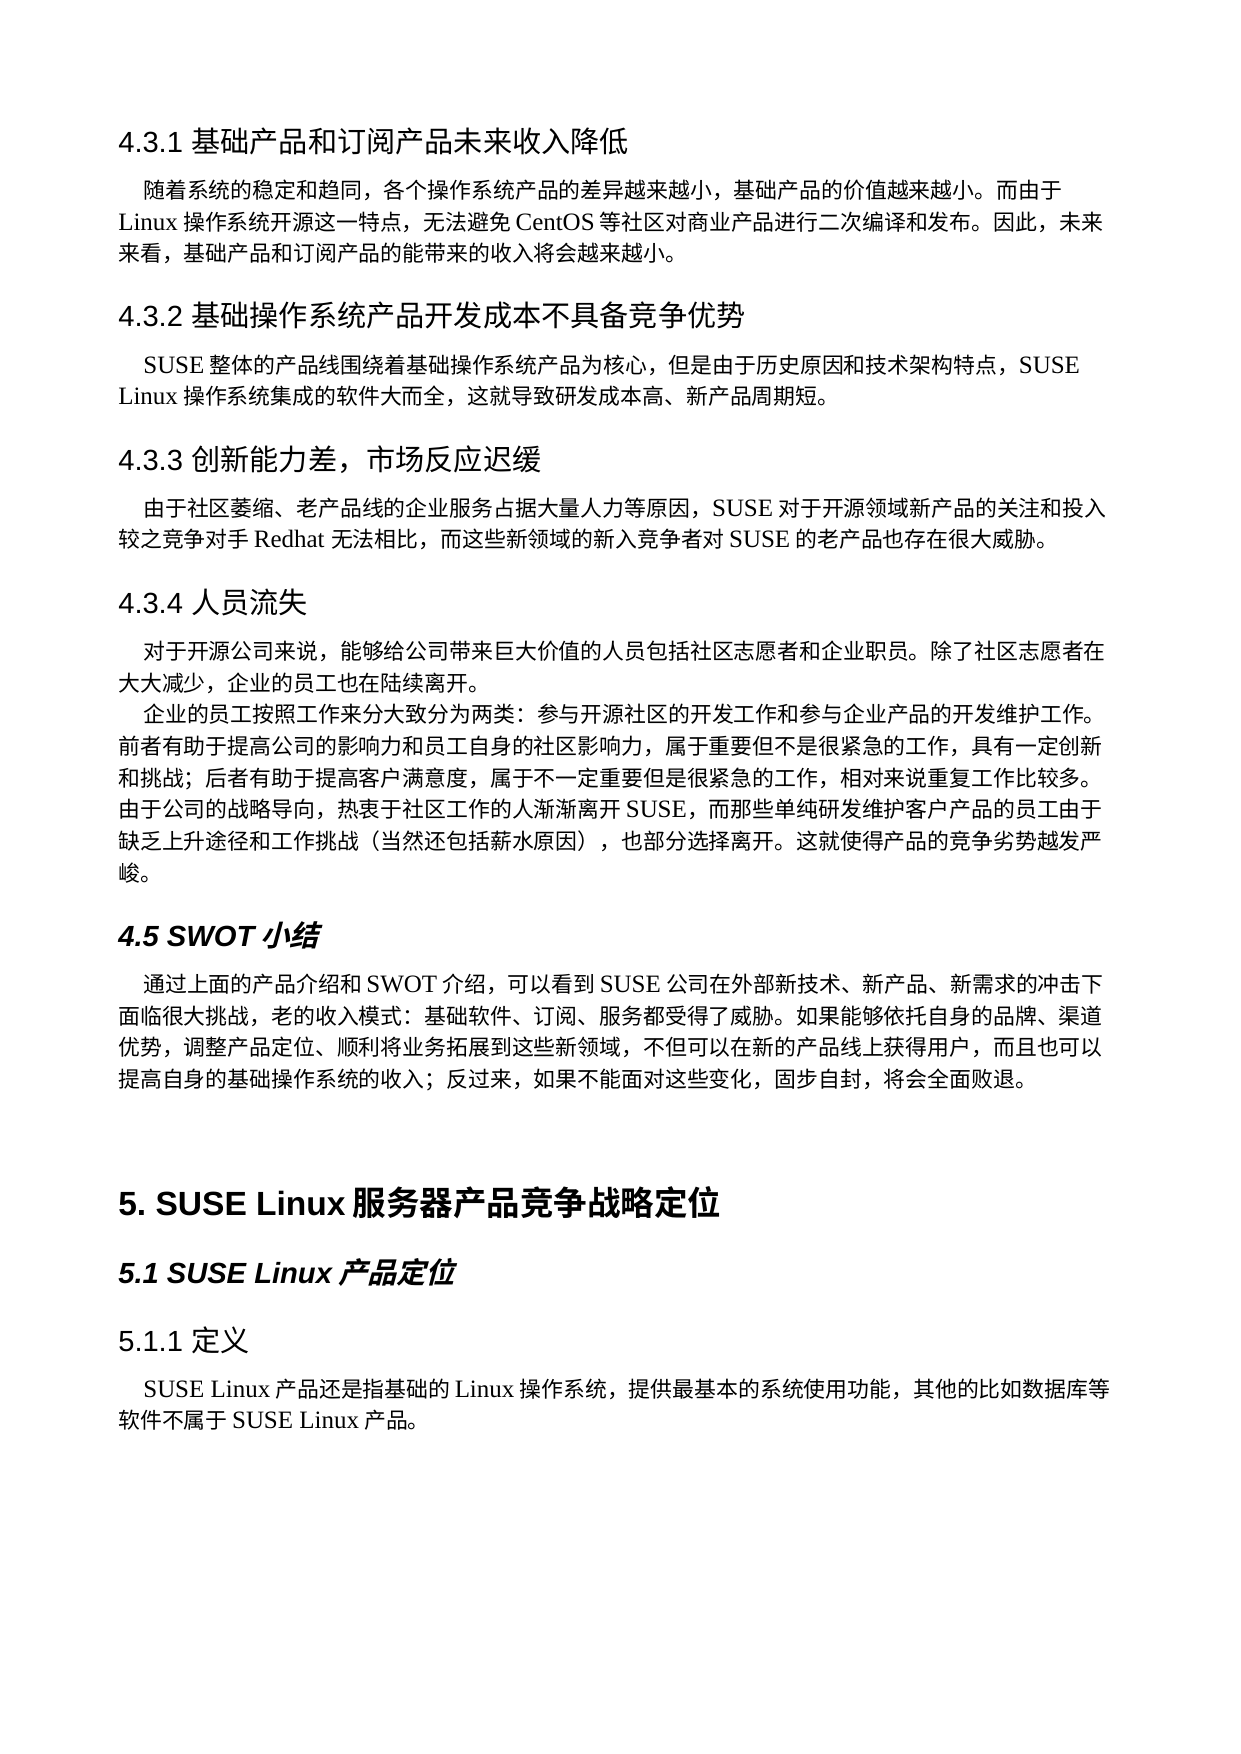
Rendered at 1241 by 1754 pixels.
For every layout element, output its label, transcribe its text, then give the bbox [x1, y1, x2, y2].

text 随着系统的稳定和趋同，各个操作系统产品的差异越来越小，基础产品的价值越来越小。而由于Linux操作系统开源这一特点，无法避免CentOS等社区对商业产品进行二次编译和发布。因此，未来来看，基础产品和订阅产品的能带来的收入将会越来越小。 [118, 173, 1122, 268]
text SUSE整体的产品线围绕着基础操作系统产品为核心，但是由于历史原因和技术架构特点，SUSE Linux操作系统集成的软件大而全，这就导致研发成本高、新产品周期短。 [118, 348, 1122, 411]
subtitle 4.3.2 基础操作系统产品开发成本不具备竞争优势 [118, 293, 1122, 335]
subtitle 4.3.3 创新能力差，市场反应迟缓 [118, 436, 1122, 478]
text SUSE Linux产品还是指基础的Linux操作系统，提供最基本的系统使用功能，其他的比如数据库等软件不属于SUSE Linux产品。 [118, 1372, 1122, 1435]
subtitle 5. SUSE Linux服务器产品竞争战略定位 [118, 1176, 1122, 1225]
subtitle 5.1.1 定义 [118, 1317, 1122, 1359]
text 企业的员工按照工作来分大致分为两类：参与开源社区的开发工作和参与企业产品的开发维护工作。前者有助于提高公司的影响力和员工自身的社区影响力，属于重要但不是很紧急的工作，具有一定创新和挑战；后者有助于提高客户满意度，属于不一定重要但是很紧急的工作，相对来说重复工作比较多。由于公司的战略导向，热衷于社区工作的人渐渐离开SUSE，而那些单纯研发维护客户产品的员工由于缺乏上升途径和工作挑战（当然还包括薪水原因），也部分选择离开。这就使得产品的竞争劣势越发严峻。 [118, 697, 1122, 887]
text 通过上面的产品介绍和SWOT介绍，可以看到SUSE公司在外部新技术、新产品、新需求的冲击下面临很大挑战，老的收入模式：基础软件、订阅、服务都受得了威胁。如果能够依托自身的品牌、渠道优势，调整产品定位、顺利将业务拓展到这些新领域，不但可以在新的产品线上获得用户，而且也可以提高自身的基础操作系统的收入；反过来，如果不能面对这些变化，固步自封，将会全面败退。 [118, 967, 1122, 1094]
subtitle 4.3.4 人员流失 [118, 579, 1122, 621]
subtitle 5.1 SUSE Linux产品定位 [118, 1250, 1122, 1292]
text 对于开源公司来说，能够给公司带来巨大价值的人员包括社区志愿者和企业职员。除了社区志愿者在大大减少，企业的员工也在陆续离开。 [118, 634, 1122, 697]
text 由于社区萎缩、老产品线的企业服务占据大量人力等原因，SUSE对于开源领域新产品的关注和投入较之竞争对手Redhat 无法相比，而这些新领域的新入竞争者对SUSE的老产品也存在很大威胁。 [118, 491, 1122, 554]
subtitle 4.3.1 基础产品和订阅产品未来收入降低 [118, 118, 1122, 160]
subtitle 4.5 SWOT小结 [118, 912, 1122, 954]
